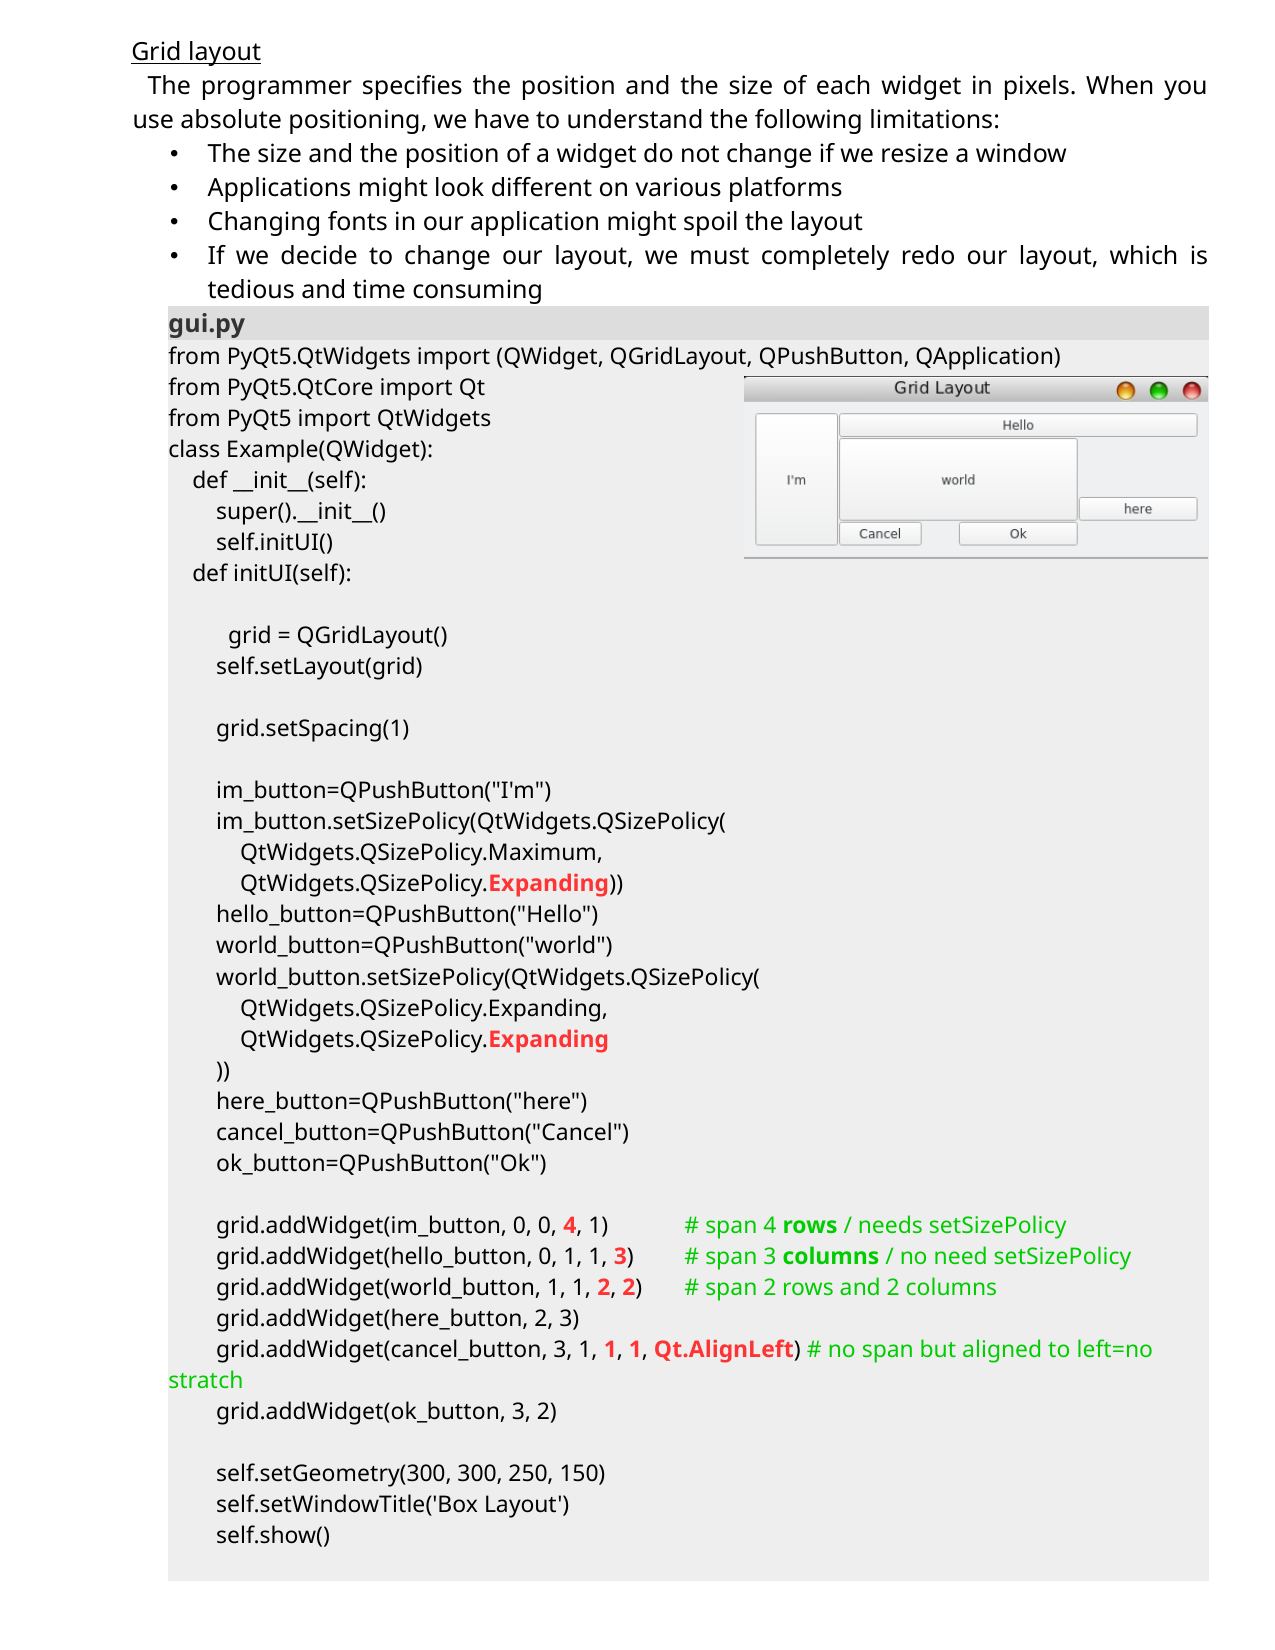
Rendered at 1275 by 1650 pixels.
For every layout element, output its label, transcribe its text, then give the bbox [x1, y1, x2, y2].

text Grid layout [131, 34, 1209, 68]
text im_button.setSizePolicy(QtWidgets.QSizePolicy( [168, 805, 1209, 836]
text self.initUI() [168, 526, 744, 557]
list The size and the position of a widget do not change if we resize a window [170, 136, 1209, 170]
text from PyQt5.QtCore import Qt [168, 371, 1209, 402]
text def initUI(self): [168, 557, 1209, 588]
text here_button=QPushButton("here") [168, 1085, 1209, 1116]
text cancel_button=QPushButton("Cancel") [168, 1116, 1209, 1147]
text self.show() [168, 1519, 1209, 1550]
text def __init__(self): [168, 464, 744, 495]
text from PyQt5.QtWidgets import (QWidget, QGridLayout, QPushButton, QApplication) [168, 340, 1209, 371]
text grid.addWidget(im_button, 0, 0, 4, 1) # span 4 rows / needs setSizePolicy [168, 1209, 1209, 1240]
text class Example(QWidget): [168, 433, 744, 464]
list Changing fonts in our application might spoil the layout [170, 204, 1209, 238]
list If we decide to change our layout, we must completely redo our layout, which is tedious and time consuming [170, 238, 1209, 306]
text super().__init__() [168, 495, 744, 526]
text ok_button=QPushButton("Ok") [168, 1147, 1209, 1178]
text )) [168, 1054, 1209, 1085]
text self.setLayout(grid) [168, 650, 1209, 681]
text self.setWindowTitle('Box Layout') [168, 1488, 1209, 1519]
text QtWidgets.QSizePolicy.Maximum, [168, 836, 1209, 867]
text from PyQt5 import QtWidgets [168, 402, 744, 433]
text world_button=QPushButton("world") [168, 929, 1209, 961]
text grid.addWidget(world_button, 1, 1, 2, 2) # span 2 rows and 2 columns [168, 1271, 1209, 1302]
list Applications might look different on various platforms [170, 170, 1209, 204]
text hello_button=QPushButton("Hello") [168, 898, 1209, 929]
text QtWidgets.QSizePolicy.Expanding [168, 1023, 1209, 1054]
text QtWidgets.QSizePolicy.Expanding, [168, 992, 1209, 1023]
text world_button.setSizePolicy(QtWidgets.QSizePolicy( [168, 961, 1209, 992]
text grid = QGridLayout() [168, 619, 1209, 650]
text grid.addWidget(hello_button, 0, 1, 1, 3) # span 3 columns / no need setSizePolicy [168, 1240, 1209, 1271]
picture [744, 376, 1209, 559]
text grid.addWidget(here_button, 2, 3) [168, 1302, 1209, 1333]
text grid.addWidget(ok_button, 3, 2) [168, 1395, 1209, 1426]
text im_button=QPushButton("I'm") [168, 774, 1209, 805]
text gui.py [168, 306, 1209, 340]
text self.setGeometry(300, 300, 250, 150) [168, 1457, 1209, 1488]
text grid.addWidget(cancel_button, 3, 1, 1, 1, Qt.AlignLeft) # no span but aligned to left=no stratch [168, 1333, 1209, 1395]
text grid.setSpacing(1) [168, 712, 1209, 743]
text QtWidgets.QSizePolicy.Expanding)) [168, 867, 1209, 898]
text The programmer specifies the position and the size of each widget in pixels. When you use absolute positioning, we have to understand the following limitations: [132, 68, 1209, 136]
